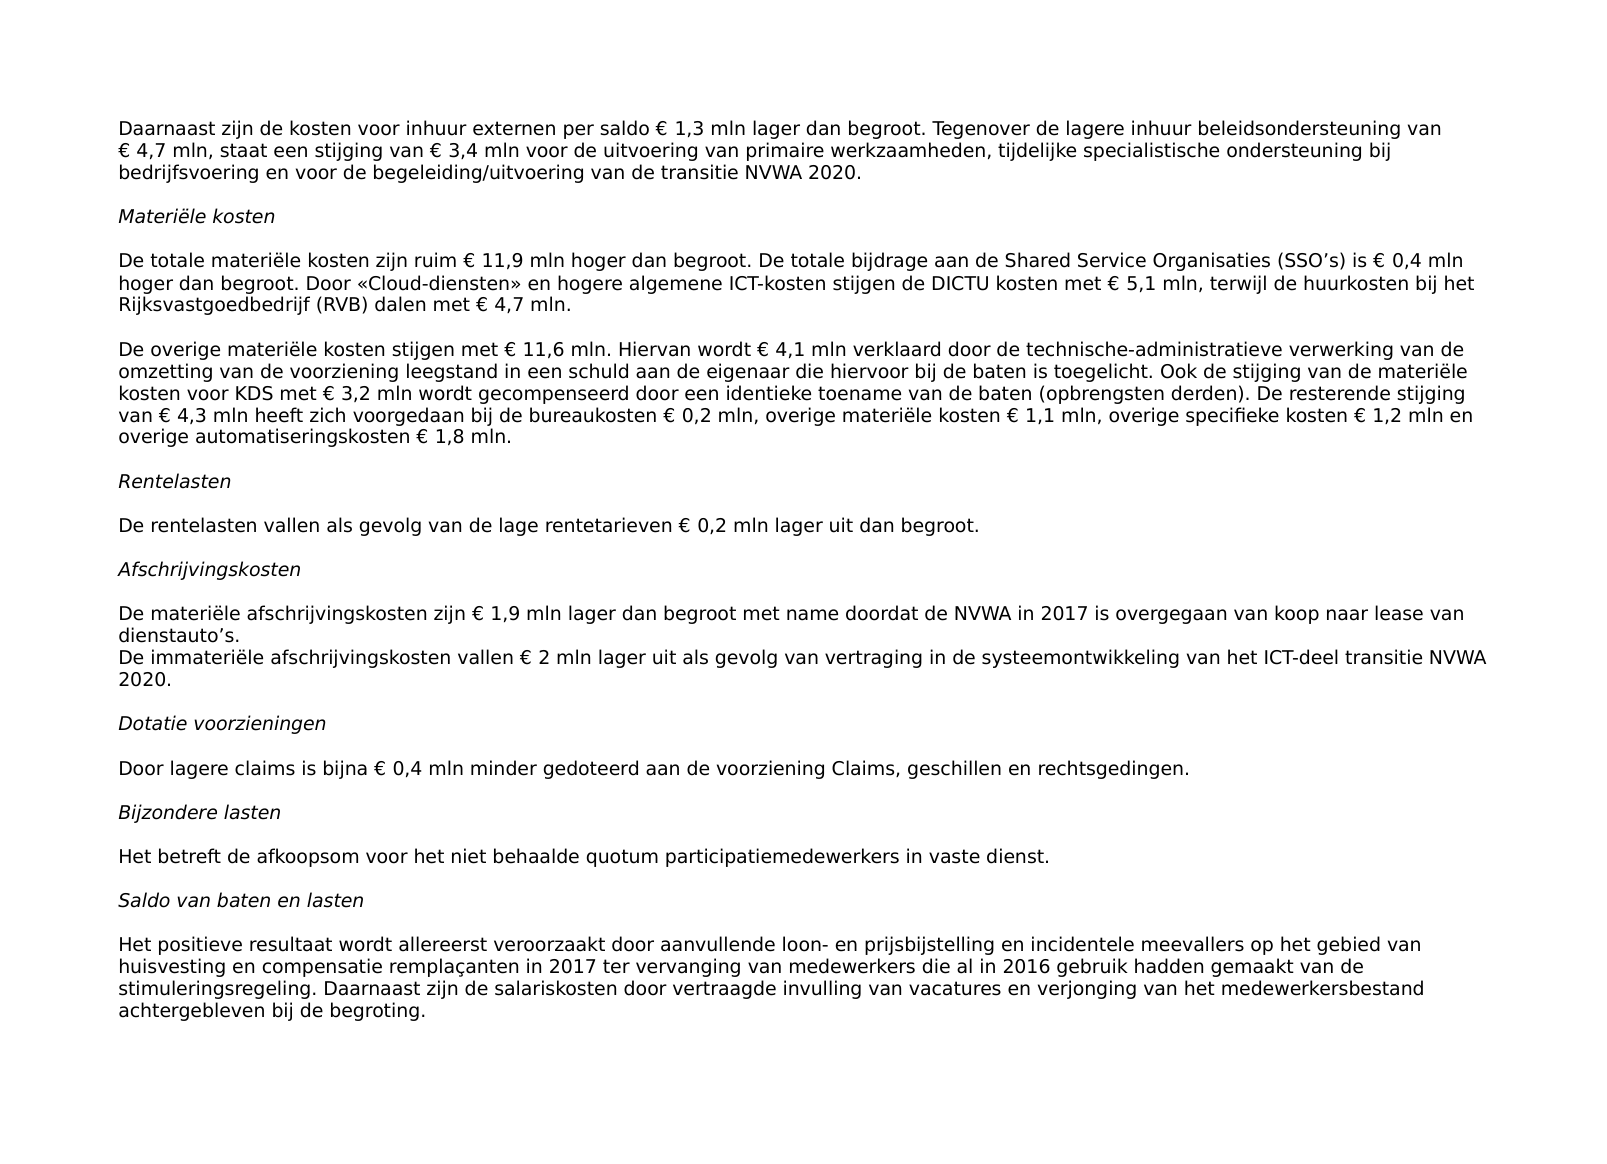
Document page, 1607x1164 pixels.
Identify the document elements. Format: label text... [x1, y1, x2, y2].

text De totale materiële kosten zijn ruim € 11,9 mln hoger dan begroot. De totale bijdrage aan de Shared Service Organisaties (SSO’s) is € 0,4 mln hoger dan begroot. Door «Cloud-diensten» en hogere algemene ICT-kosten stijgen de DICTU kosten met € 5,1 mln, terwijl de huurkosten bij het Rijksvastgoedbedrijf (RVB) dalen met € 4,7 mln. [118, 250, 1488, 316]
text De materiële afschrijvingskosten zijn € 1,9 mln lager dan begroot met name doordat de NVWA in 2017 is overgegaan van koop naar lease van dienstauto’s. [118, 603, 1488, 647]
subtitle Afschrijvingskosten [118, 559, 1488, 581]
subtitle Saldo van baten en lasten [118, 890, 1488, 912]
subtitle Materiële kosten [118, 206, 1488, 228]
text Het positieve resultaat wordt allereerst veroorzaakt door aanvullende loon- en prijsbijstelling en incidentele meevallers op het gebied van huisvesting en compensatie remplaçanten in 2017 ter vervanging van medewerkers die al in 2016 gebruik hadden gemaakt van de stimuleringsregeling. Daarnaast zijn de salariskosten door vertraagde invulling van vacatures en verjonging van het medewerkersbestand achtergebleven bij de begroting. [118, 934, 1488, 1022]
text Door lagere claims is bijna € 0,4 mln minder gedoteerd aan de voorziening Claims, geschillen en rechtsgedingen. [118, 757, 1488, 779]
text De immateriële afschrijvingskosten vallen € 2 mln lager uit als gevolg van vertraging in de systeemontwikkeling van het ICT-deel transitie NVWA 2020. [118, 647, 1488, 691]
text De overige materiële kosten stijgen met € 11,6 mln. Hiervan wordt € 4,1 mln verklaard door de technische-administratieve verwerking van de omzetting van de voorziening leegstand in een schuld aan de eigenaar die hiervoor bij de baten is toegelicht. Ook de stijging van de materiële kosten voor KDS met € 3,2 mln wordt gecompenseerd door een identieke toename van de baten (opbrengsten derden). De resterende stijging van € 4,3 mln heeft zich voorgedaan bij de bureaukosten € 0,2 mln, overige materiële kosten € 1,1 mln, overige specifieke kosten € 1,2 mln en overige automatiseringskosten € 1,8 mln. [118, 338, 1488, 448]
subtitle Dotatie voorzieningen [118, 713, 1488, 735]
subtitle Rentelasten [118, 471, 1488, 493]
subtitle Bijzondere lasten [118, 802, 1488, 823]
text Daarnaast zijn de kosten voor inhuur externen per saldo € 1,3 mln lager dan begroot. Tegenover de lagere inhuur beleidsondersteuning van € 4,7 mln, staat een stijging van € 3,4 mln voor de uitvoering van primaire werkzaamheden, tijdelijke specialistische ondersteuning bij bedrijfsvoering en voor de begeleiding/uitvoering van de transitie NVWA 2020. [118, 118, 1488, 184]
text De rentelasten vallen als gevolg van de lage rentetarieven € 0,2 mln lager uit dan begroot. [118, 515, 1488, 537]
text Het betreft de afkoopsom voor het niet behaalde quotum participatiemedewerkers in vaste dienst. [118, 846, 1488, 868]
